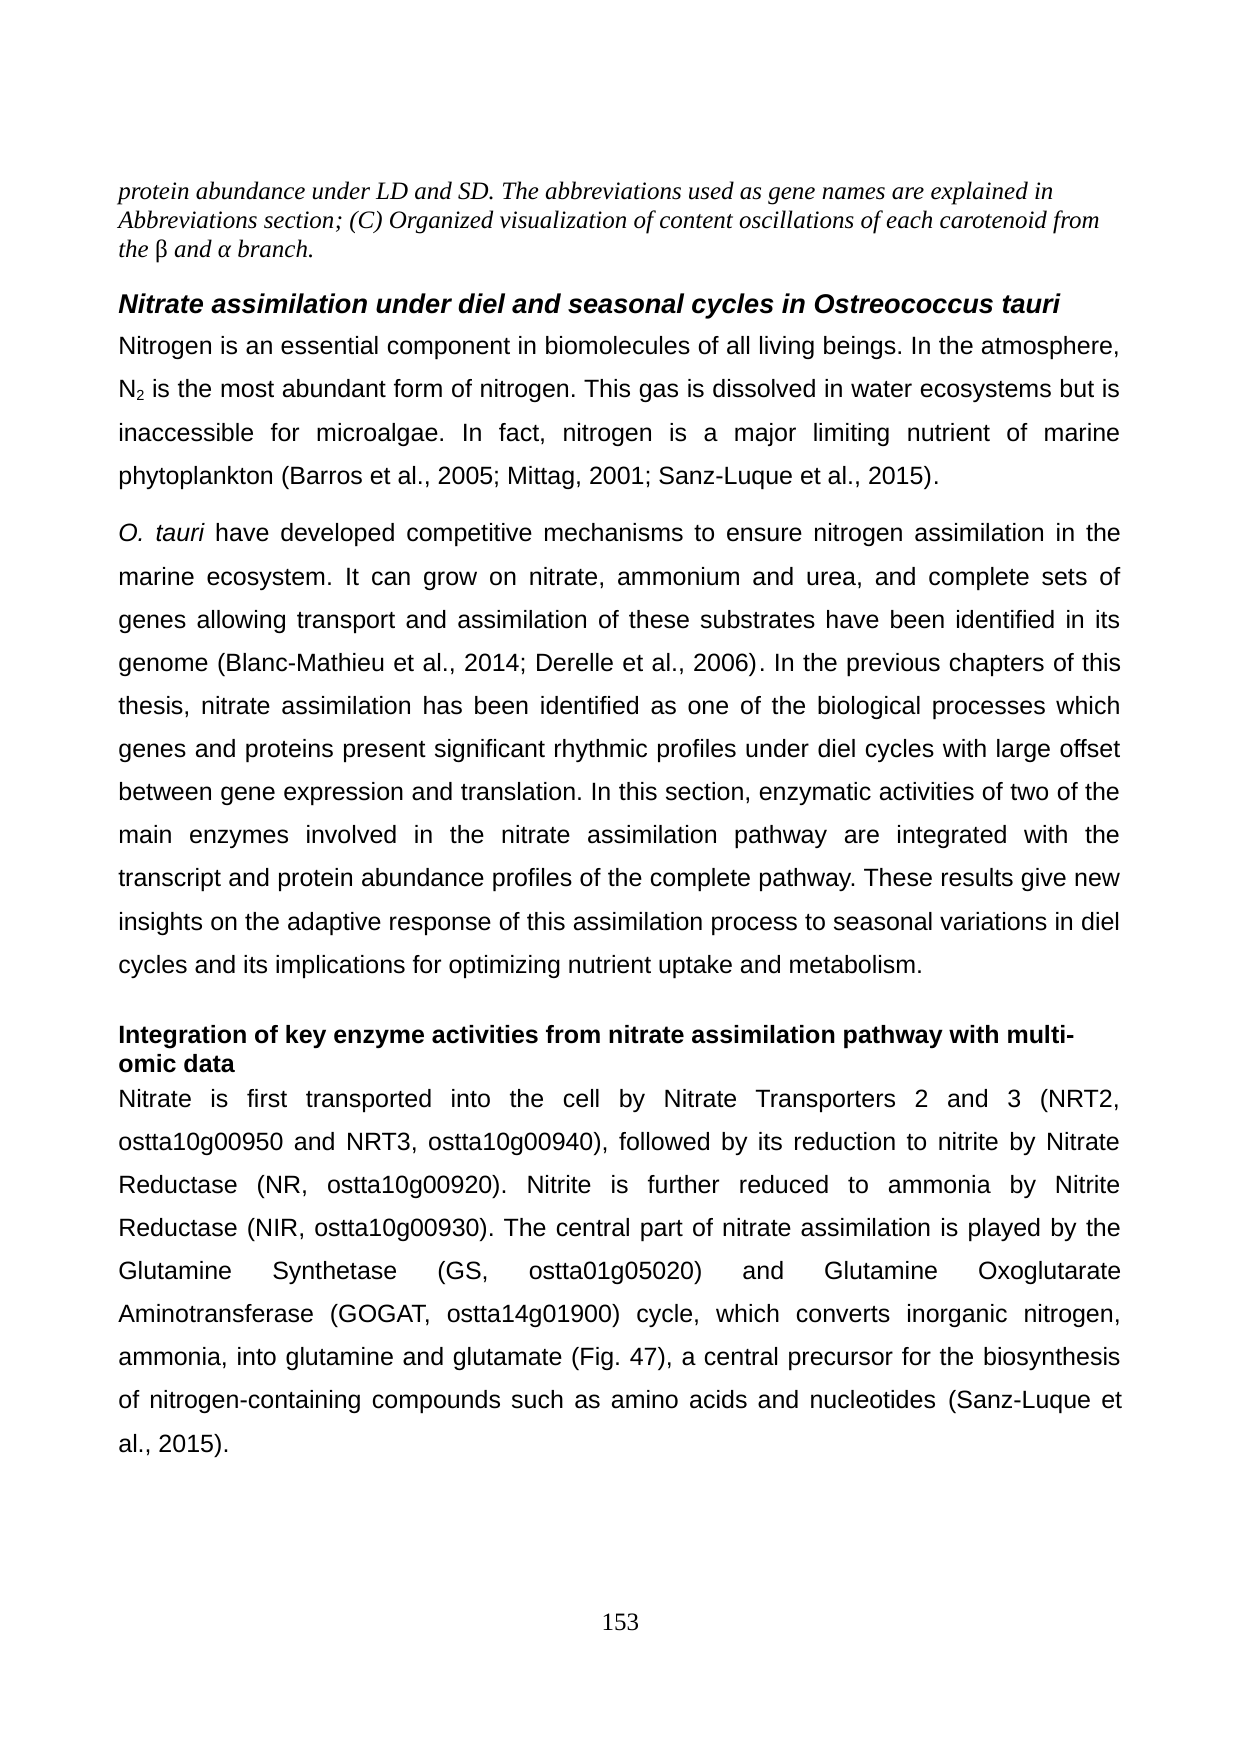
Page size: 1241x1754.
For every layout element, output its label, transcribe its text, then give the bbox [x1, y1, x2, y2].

text Nitrate is first transported into the cell by Nitrate Transporters 2 and 3 (NRT2, ostta10g00950 and NRT3, ostta10g00940), followed by its reduction to nitrite by Nitrate Reductase (NR, ostta10g00920). Nitrite is further reduced to ammonia by Nitrite Reductase (NIR, ostta10g00930). The central part of nitrate assimilation is played by the Glutamine Synthetase (GS, ostta01g05020) and Glutamine Oxoglutarate Aminotransferase (GOGAT, ostta14g01900) cycle, which converts inorganic nitrogen, ammonia, into glutamine and glutamate (Fig. 47), a central precursor for the biosynthesis of nitrogen-containing compounds such as amino acids and nucleotides (Sanz-Luque et al., 2015)⁠. [118, 1084, 1122, 1457]
text Nitrogen is an essential component in biomolecules of all living beings. In the atmosphere, N2 is the most abundant form of nitrogen. This gas is dissolved in water ecosystems but is inaccessible for microalgae. In fact, nitrogen is a major limiting nutrient of marine phytoplankton (Barros et al., 2005; Mittag, 2001; Sanz-Luque et al., 2015)⁠. [118, 331, 1122, 489]
subtitle Integration of key enzyme activities from nitrate assimilation pathway with multi-omic data [118, 1020, 1122, 1077]
text protein abundance under LD and SD. The abbreviations used as gene names are explained in Abbreviations section; (C) Organized visualization of content oscillations of each carotenoid from the β and α branch. [118, 176, 1122, 263]
subtitle Nitrate assimilation under diel and seasonal cycles in Ostreococcus tauri [118, 288, 1122, 319]
text O. tauri have developed competitive mechanisms to ensure nitrogen assimilation in the marine ecosystem. It can grow on nitrate, ammonium and urea, and complete sets of genes allowing transport and assimilation of these substrates have been identified in its genome (Blanc-Mathieu et al., 2014; Derelle et al., 2006)⁠. In the previous chapters of this thesis, nitrate assimilation has been identified as one of the biological processes which genes and proteins present significant rhythmic profiles under diel cycles with large offset between gene expression and translation. In this section, enzymatic activities of two of the main enzymes involved in the nitrate assimilation pathway are integrated with the transcript and protein abundance profiles of the complete pathway. These results give new insights on the adaptive response of this assimilation process to seasonal variations in diel cycles and its implications for optimizing nutrient uptake and metabolism. [118, 518, 1122, 978]
